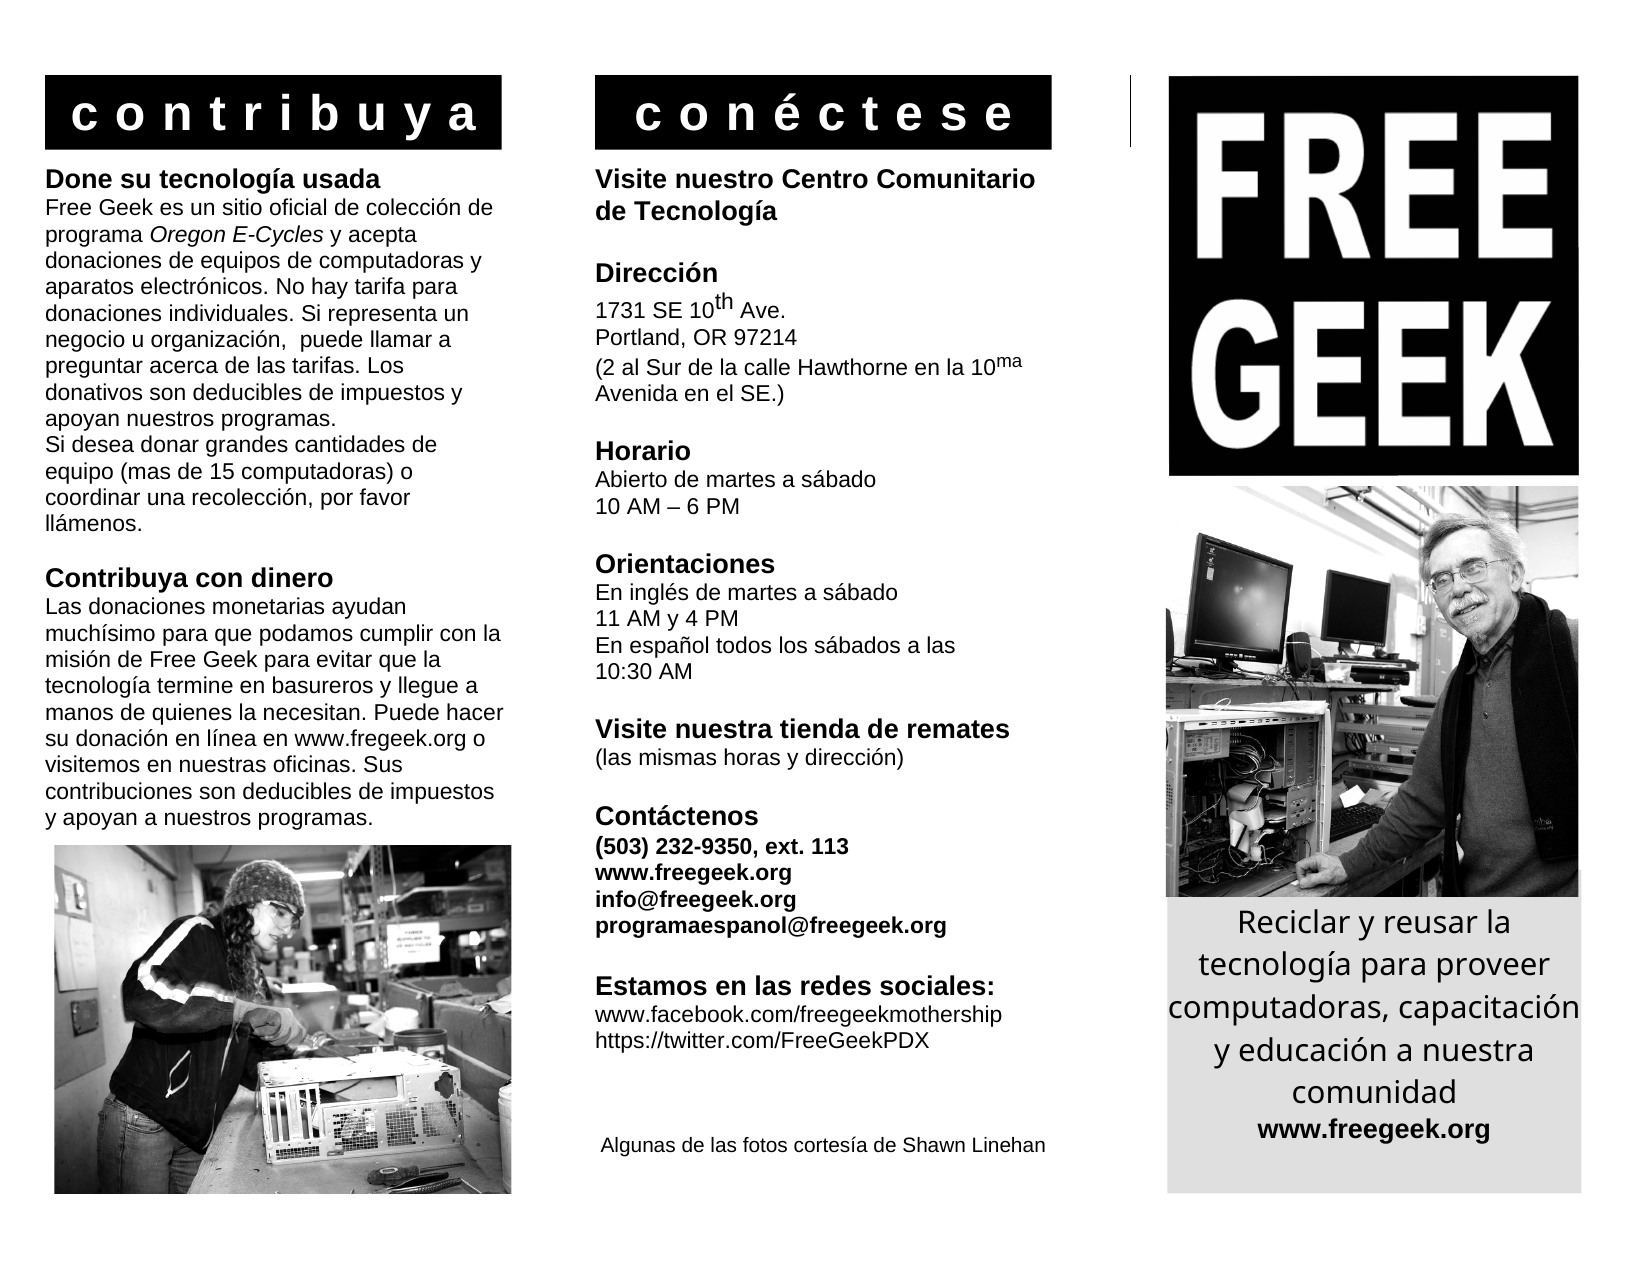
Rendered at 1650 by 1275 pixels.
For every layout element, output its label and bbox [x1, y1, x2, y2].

picture [54, 845, 512, 1194]
picture [1165, 486, 1579, 897]
picture [1169, 76, 1578, 475]
